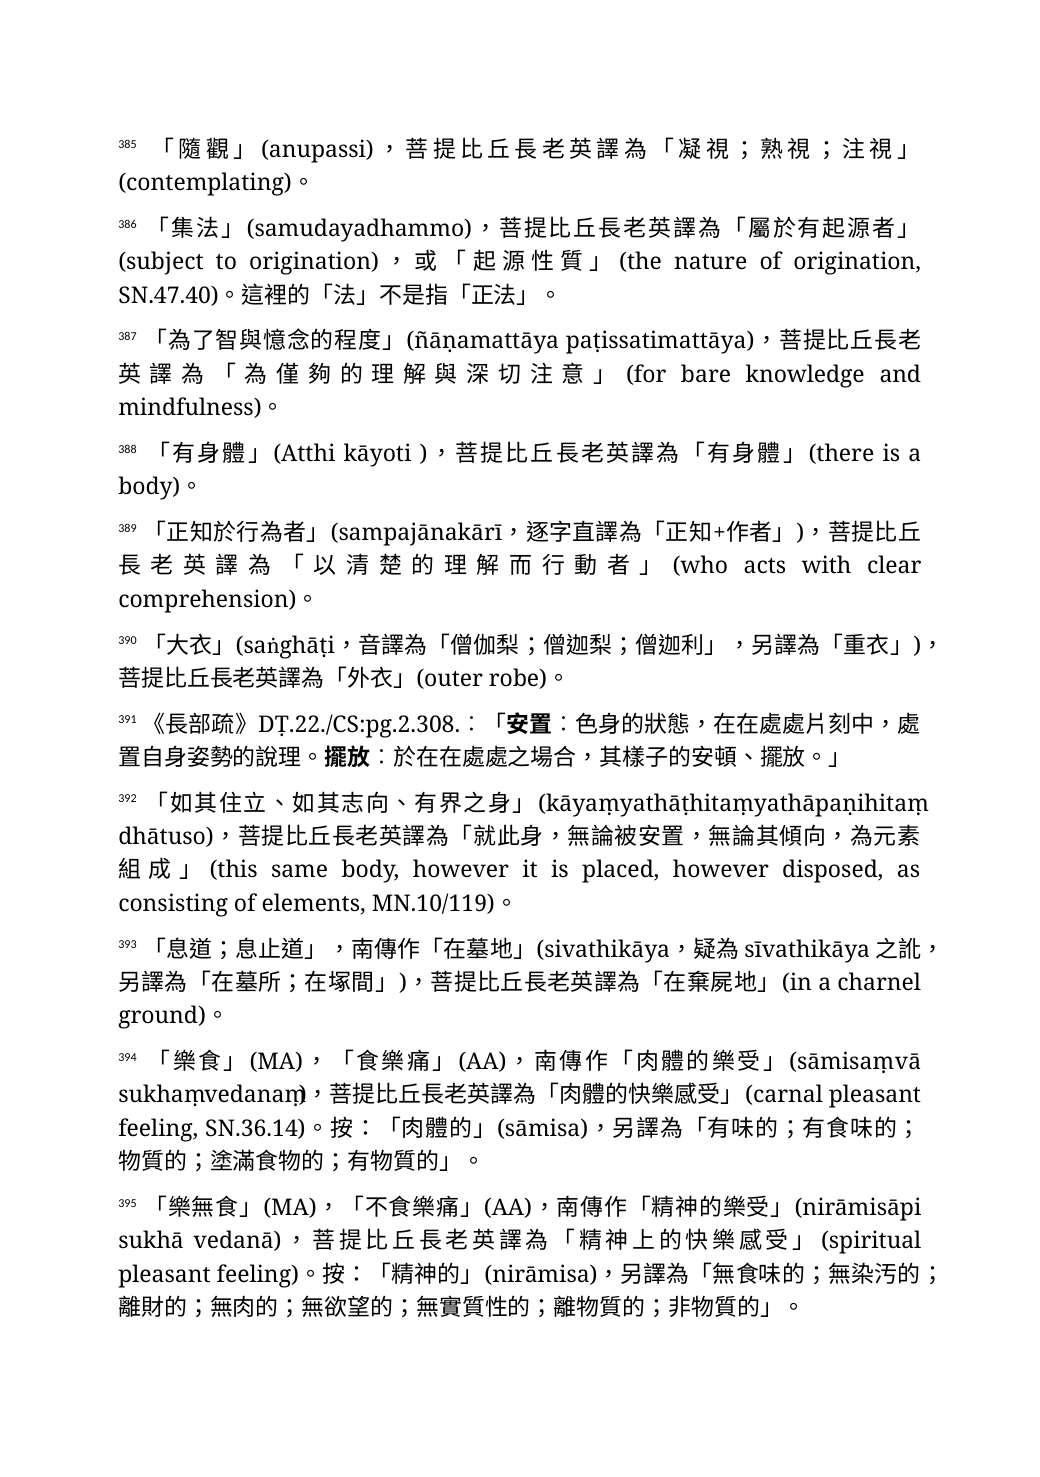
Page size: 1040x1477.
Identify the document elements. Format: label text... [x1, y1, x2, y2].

text 「正知於行為者」(sampajānakārī，逐字直譯為「正知+作者」)，菩提比丘長老英譯為「以清楚的理解而行動者」(who acts with clear comprehension)。 [118, 514, 921, 614]
text 「樂食」(MA)，「食樂痛」(AA)，南傳作「肉體的樂受」(sāmisaṃ vā sukhaṃ vedanaṃ)，菩提比丘長老英譯為「肉體的快樂感受」(carnal pleasant feeling, SN.36.14)。按：「肉體的」(sāmisa)，另譯為「有味的；有食味的；物質的；塗滿食物的；有物質的」。 [118, 1043, 921, 1176]
text 「息道；息止道」，南傳作「在墓地」(sivathikāya，疑為sīvathikāya之訛，另譯為「在墓所；在塚間」)，菩提比丘長老英譯為「在棄屍地」(in a charnel ground)。 [118, 931, 921, 1031]
text 「大衣」(saṅghāṭi，音譯為「僧伽梨；僧迦梨；僧迦利」，另譯為「重衣」)，菩提比丘長老英譯為「外衣」(outer robe)。 [118, 626, 921, 693]
text 「隨觀」(anupassi)，菩提比丘長老英譯為「凝視；熟視；注視」(contemplating)。 [118, 131, 921, 197]
text 《長部疏》DṬ.22./CS:pg.2.308.︰「安置︰色身的狀態，在在處處片刻中，處置自身姿勢的說理。擺放︰於在在處處之場合，其樣子的安頓、擺放。」 [118, 706, 921, 772]
text 「樂無食」(MA)，「不食樂痛」(AA)，南傳作「精神的樂受」(nirāmisāpi sukhā vedanā)，菩提比丘長老英譯為「精神上的快樂感受」(spiritual pleasant feeling)。按：「精神的」(nirāmisa)，另譯為「無食味的；無染汚的；離財的；無肉的；無欲望的；無實質性的；離物質的；非物質的」。 [118, 1189, 921, 1322]
text 「為了智與憶念的程度」(ñāṇamattāya paṭissatimattāya)，菩提比丘長老英譯為「為僅夠的理解與深切注意」(for bare knowledge and mindfulness)。 [118, 322, 921, 422]
text 「有身體」(Atthi kāyoti )，菩提比丘長老英譯為「有身體」(there is a body)。 [118, 435, 921, 501]
text 「集法」(samudayadhammo)，菩提比丘長老英譯為「屬於有起源者」(subject to origination)，或「起源性質」(the nature of origination, SN.47.40)。這裡的「法」不是指「正法」。 [118, 210, 921, 310]
text 「如其住立、如其志向、有界之身」(kāyaṃ yathāṭhitaṃ yathāpaṇihitaṃ dhātuso)，菩提比丘長老英譯為「就此身，無論被安置，無論其傾向，為元素組成」(this same body, however it is placed, however disposed, as consisting of elements, MN.10/119)。 [118, 785, 921, 918]
